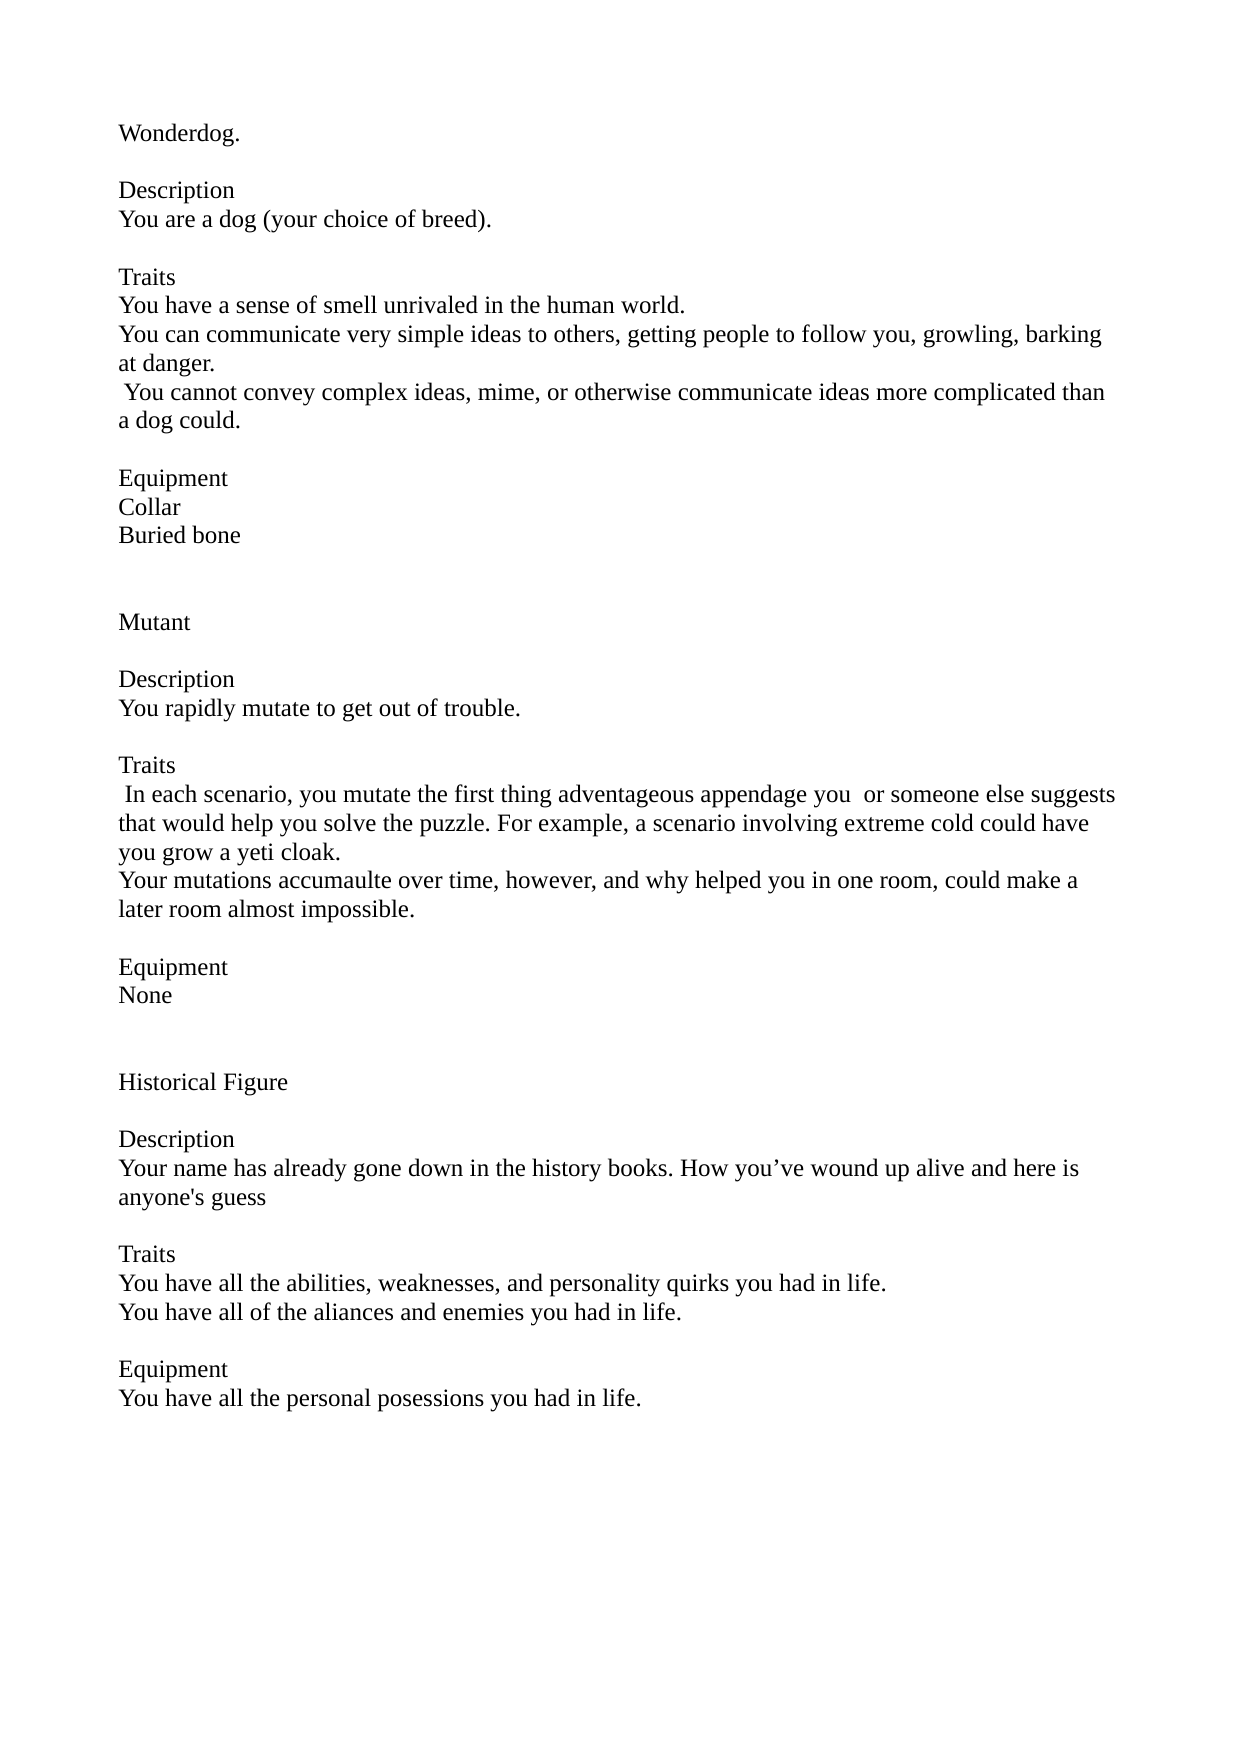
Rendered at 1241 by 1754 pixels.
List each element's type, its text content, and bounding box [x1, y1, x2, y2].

text Traits [118, 1239, 1122, 1268]
text Historical Figure [118, 1067, 1122, 1096]
text You are a dog (your choice of breed). [118, 204, 1122, 233]
text Your mutations accumaulte over time, however, and why helped you in one room, could make a later room almost impossible. [118, 866, 1122, 923]
text You rapidly mutate to get out of trouble. [118, 693, 1122, 722]
text You have all the personal posessions you had in life. [118, 1383, 1122, 1412]
text Description [118, 1124, 1122, 1153]
text Mutant [118, 607, 1122, 636]
text Wonderdog. [118, 118, 1122, 147]
text Traits [118, 751, 1122, 779]
text Equipment [118, 463, 1122, 492]
text You have all of the aliances and enemies you had in life. [118, 1297, 1122, 1326]
text Description [118, 664, 1122, 693]
text You can communicate very simple ideas to others, getting people to follow you, growling, barking at danger. [118, 319, 1122, 377]
text Description [118, 176, 1122, 204]
text Traits [118, 262, 1122, 291]
text You have a sense of smell unrivaled in the human world. [118, 291, 1122, 319]
text Buried bone [118, 521, 1122, 549]
text You have all the abilities, weaknesses, and personality quirks you had in life. [118, 1268, 1122, 1297]
text You cannot convey complex ideas, mime, or otherwise communicate ideas more complicated than a dog could. [118, 377, 1122, 434]
text Equipment [118, 952, 1122, 981]
text Your name has already gone down in the history books. How you’ve wound up alive and here is anyone's guess [118, 1153, 1122, 1211]
text None [118, 981, 1122, 1009]
text In each scenario, you mutate the first thing adventageous appendage you or someone else suggests that would help you solve the puzzle. For example, a scenario involving extreme cold could have you grow a yeti cloak. [118, 779, 1122, 866]
text Collar [118, 492, 1122, 521]
text Equipment [118, 1354, 1122, 1383]
